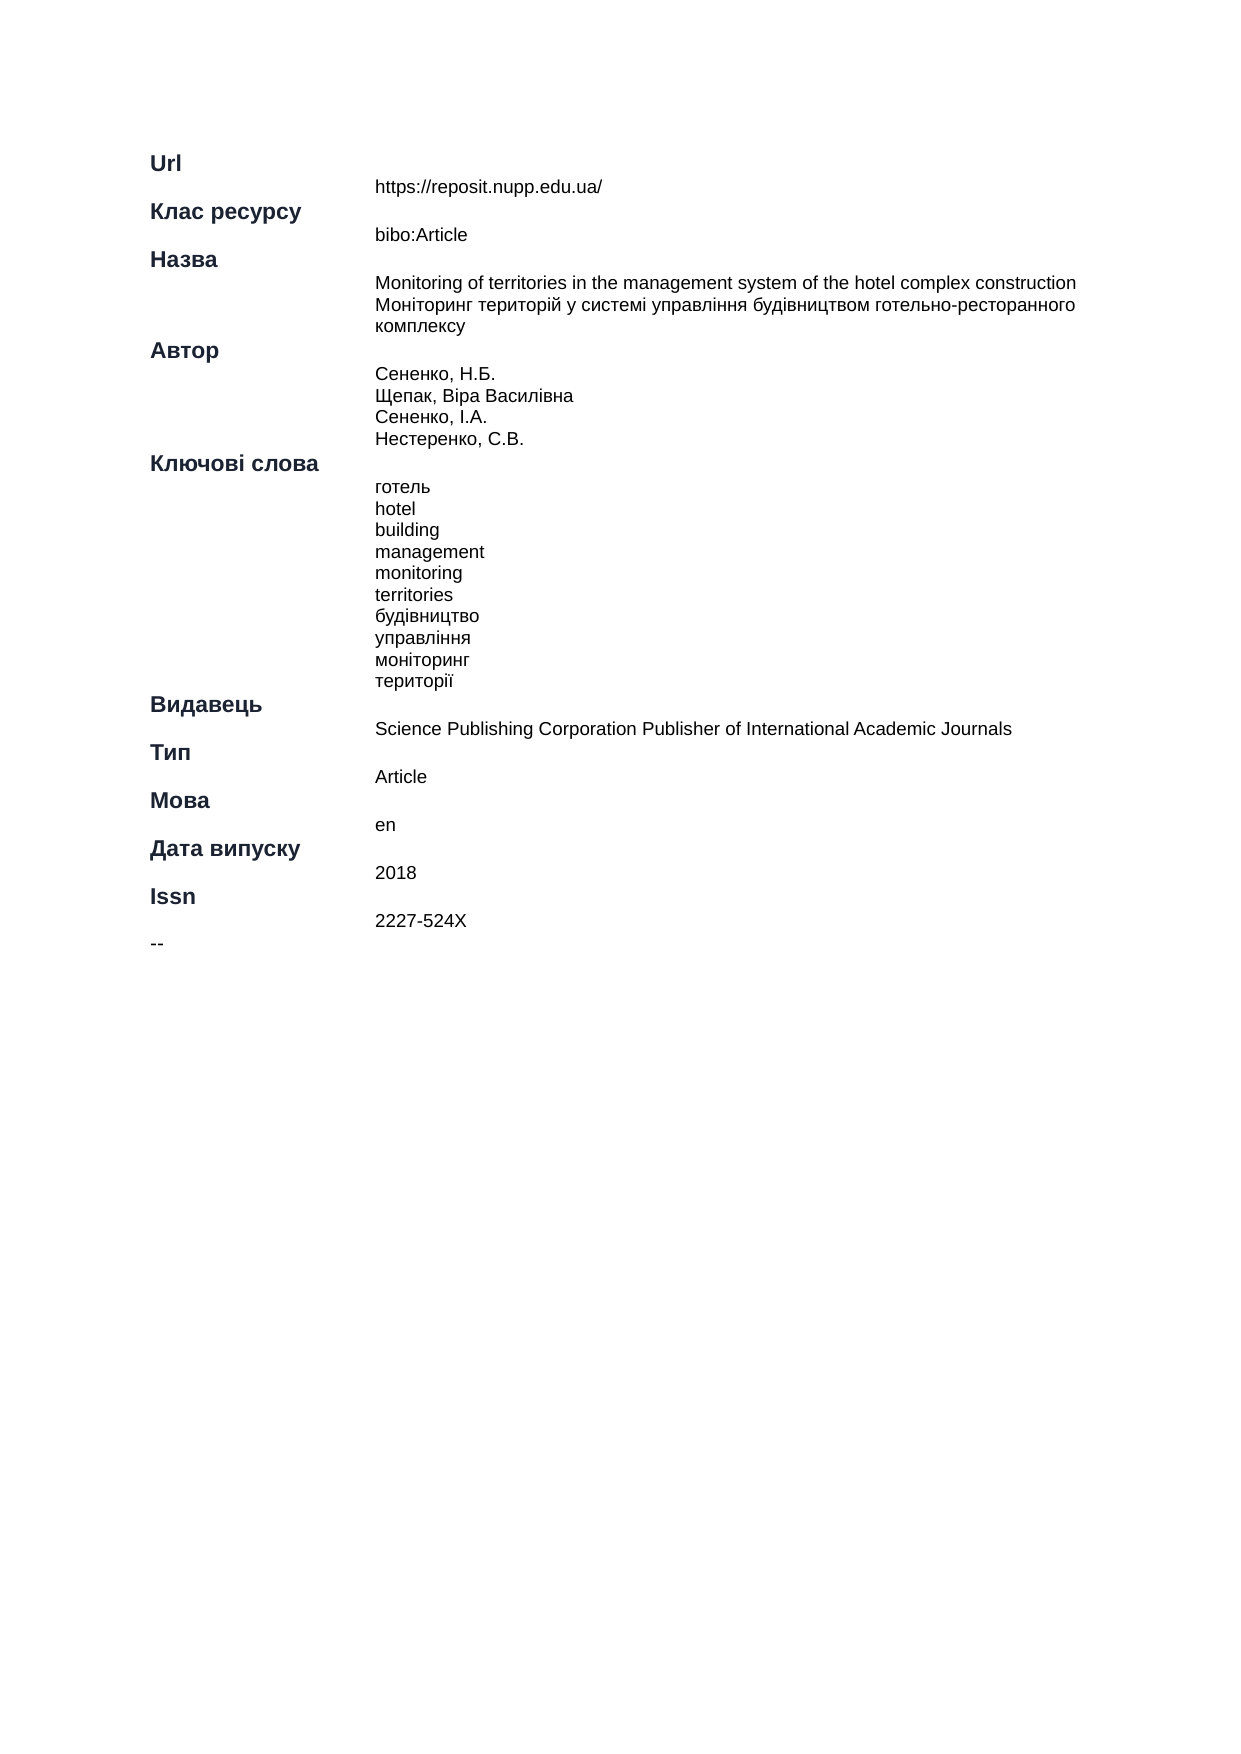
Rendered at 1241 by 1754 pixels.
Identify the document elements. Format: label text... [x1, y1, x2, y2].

text en [375, 814, 1090, 835]
text Моніторинг територій у системі управління будівництвом готельно-ресторанного комплексу [375, 294, 1090, 337]
text Сененко, Н.Б. [375, 363, 1090, 385]
text building [375, 519, 1090, 541]
text management [375, 541, 1090, 562]
text Мова [150, 787, 1090, 814]
text Клас ресурсу [150, 198, 1090, 224]
text Нестеренко, С.В. [375, 428, 1090, 449]
text Issn [150, 883, 1090, 909]
text управління [375, 627, 1090, 648]
text territories [375, 584, 1090, 605]
text https://reposit.nupp.edu.ua/ [375, 176, 1090, 198]
text будівництво [375, 605, 1090, 627]
text Тип [150, 739, 1090, 766]
text Ключові слова [150, 449, 1090, 476]
text -- [150, 931, 1090, 955]
text hotel [375, 497, 1090, 519]
text monitoring [375, 562, 1090, 584]
text 2227-524X [375, 909, 1090, 931]
text території [375, 670, 1090, 691]
text Дата випуску [150, 835, 1090, 862]
text Url [150, 150, 1090, 176]
text Monitoring of territories in the management system of the hotel complex construction [375, 272, 1090, 294]
text Видавець [150, 691, 1090, 718]
text Щепак, Віра Василівна [375, 385, 1090, 406]
text готель [375, 476, 1090, 497]
text Science Publishing Corporation Publisher of International Academic Journals [375, 718, 1090, 739]
text bibo:Article [375, 224, 1090, 246]
text Назва [150, 246, 1090, 272]
text Сененко, І.А. [375, 406, 1090, 428]
text моніторинг [375, 648, 1090, 670]
text 2018 [375, 862, 1090, 883]
text Article [375, 766, 1090, 787]
text Автор [150, 337, 1090, 363]
